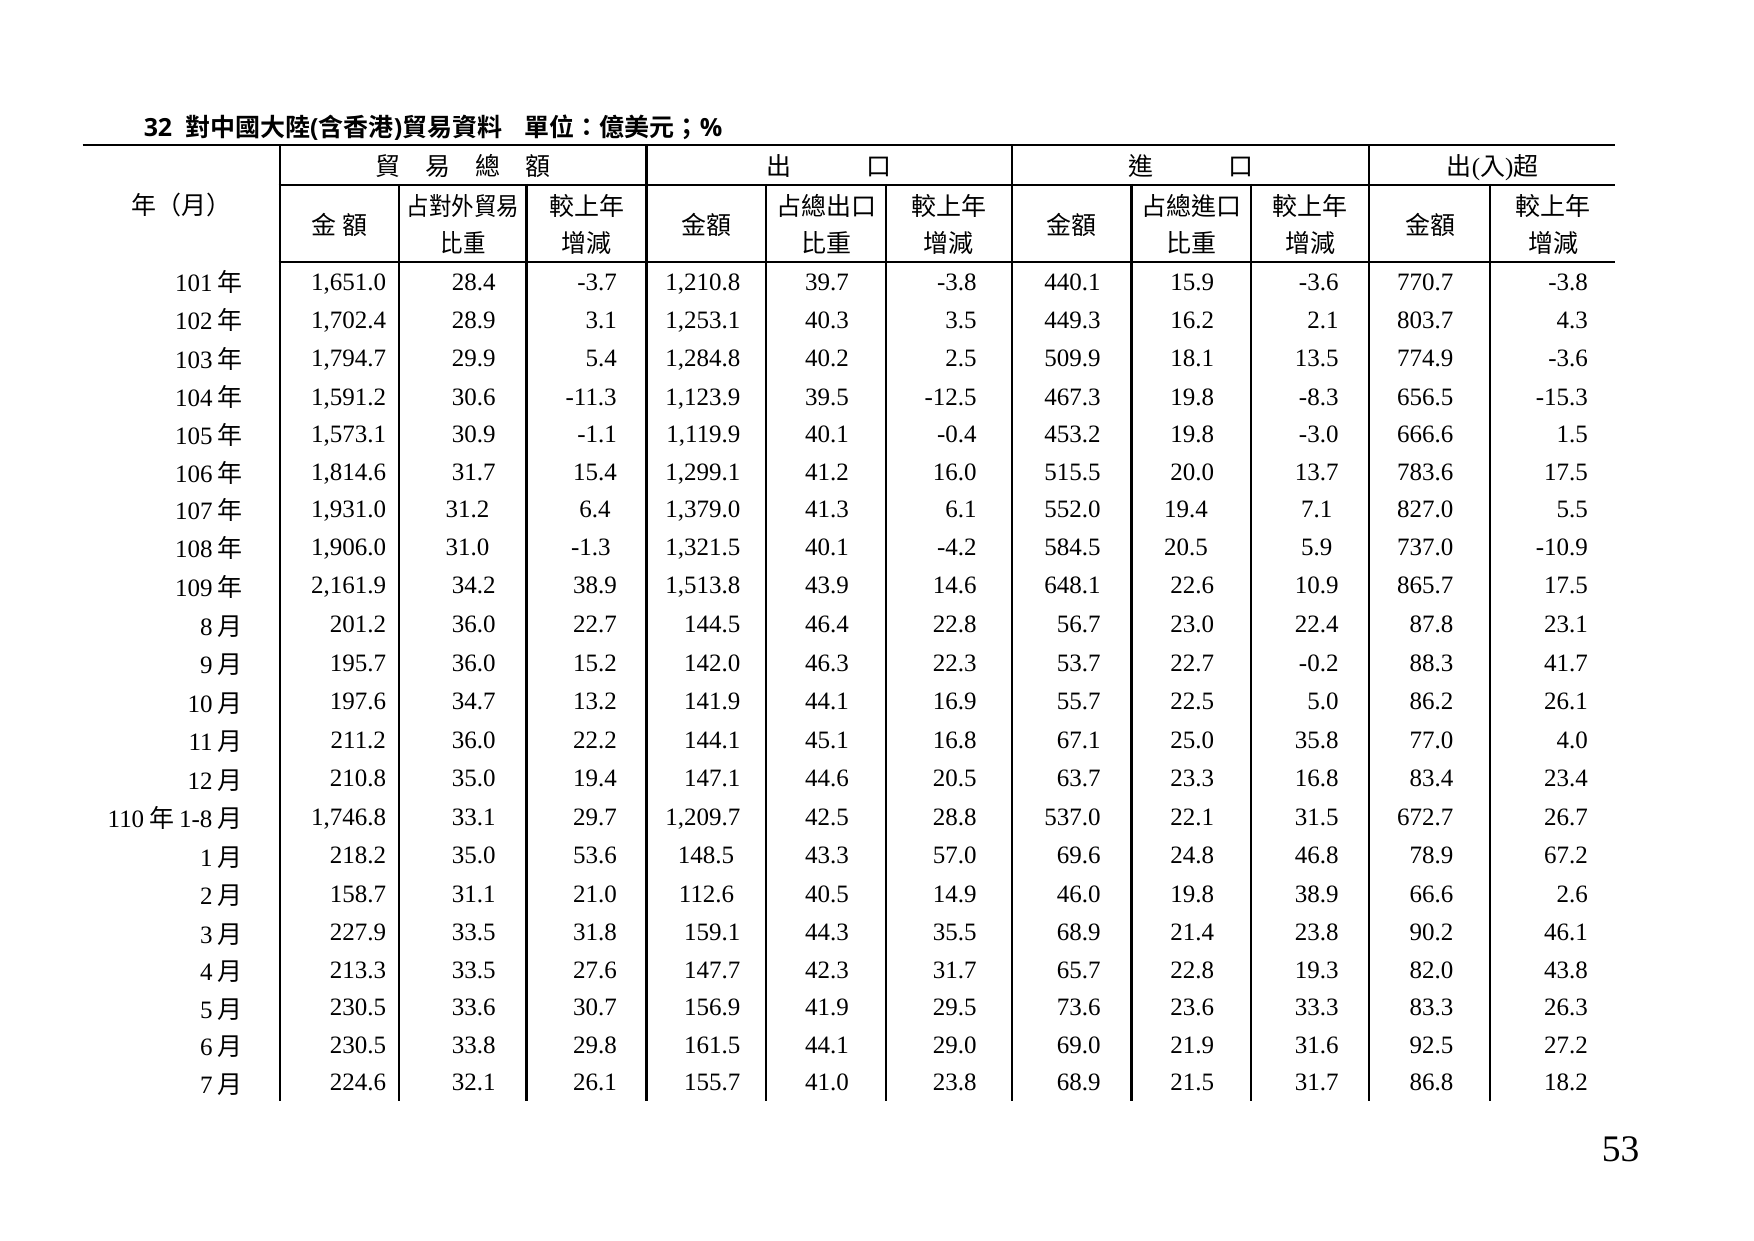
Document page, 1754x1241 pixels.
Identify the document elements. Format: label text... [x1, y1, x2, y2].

table_cell 88.3 [1370, 644, 1489, 681]
table_cell 41.3 [767, 491, 885, 528]
table_cell 41.9 [767, 989, 885, 1026]
table_cell 22.3 [887, 644, 1011, 681]
table_cell 201.2 [281, 605, 398, 643]
table_cell 2.1 [1252, 300, 1368, 339]
table_cell 較上年 增減 [887, 186, 1011, 261]
table_cell 35.5 [887, 914, 1011, 951]
table_cell 33.5 [400, 951, 525, 989]
table_cell 141.9 [648, 683, 765, 720]
table_cell 45.1 [767, 721, 885, 758]
table_cell 2.6 [1491, 875, 1615, 913]
table_cell 17.5 [1491, 567, 1615, 604]
table_cell 25.0 [1133, 721, 1250, 758]
table_cell 1,591.2 [281, 377, 398, 416]
table_cell 55.7 [1013, 683, 1130, 720]
table_header 貿 易 總 額 [281, 146, 645, 184]
table_cell -15.3 [1491, 377, 1615, 416]
table_cell -3.8 [1491, 263, 1615, 300]
table_cell 107年 [83, 491, 279, 528]
table_cell 1,210.8 [648, 263, 765, 300]
subtitle 32 對中國大陸(含香港)貿易資料 單位：億美元；% [59, 107, 1639, 144]
table_cell 66.6 [1370, 875, 1489, 913]
table_cell 82.0 [1370, 951, 1489, 989]
table_cell 515.5 [1013, 453, 1130, 491]
table_cell 1,321.5 [648, 528, 765, 566]
table_cell 102年 [83, 300, 279, 339]
table_cell 36.0 [400, 721, 525, 758]
table_cell 27.2 [1491, 1026, 1615, 1064]
table_cell 6.1 [887, 491, 1011, 528]
table_cell 230.5 [281, 989, 398, 1026]
table_cell 43.8 [1491, 951, 1615, 989]
table_cell 104年 [83, 377, 279, 416]
table_cell 31.6 [1252, 1026, 1368, 1064]
table_cell 67.2 [1491, 837, 1615, 874]
table_cell 156.9 [648, 989, 765, 1026]
table_cell 65.7 [1013, 951, 1130, 989]
table_header 出(入)超 [1370, 146, 1615, 184]
table_cell 1,123.9 [648, 377, 765, 416]
table_cell 737.0 [1370, 528, 1489, 566]
table_cell 40.1 [767, 528, 885, 566]
table_cell 18.1 [1133, 339, 1250, 377]
table_cell 22.5 [1133, 683, 1250, 720]
table_cell 31.2 [400, 491, 525, 528]
table_cell 28.4 [400, 263, 525, 300]
table_cell 1,702.4 [281, 300, 398, 339]
table_cell 648.1 [1013, 567, 1130, 604]
table_cell 83.4 [1370, 760, 1489, 797]
table_cell -11.3 [528, 377, 645, 416]
table_cell 16.0 [887, 453, 1011, 491]
table_cell 28.8 [887, 798, 1011, 836]
table_cell 5.5 [1491, 491, 1615, 528]
table_cell 144.1 [648, 721, 765, 758]
table_cell 22.6 [1133, 567, 1250, 604]
table_cell 15.9 [1133, 263, 1250, 300]
table_cell 1,379.0 [648, 491, 765, 528]
table_cell 31.0 [400, 528, 525, 566]
table_cell 39.5 [767, 377, 885, 416]
table_cell -10.9 [1491, 528, 1615, 566]
table_cell 金額 [1013, 186, 1130, 261]
table_cell 22.1 [1133, 798, 1250, 836]
table_cell -3.8 [887, 263, 1011, 300]
table_cell 1,284.8 [648, 339, 765, 377]
table_cell 46.4 [767, 605, 885, 643]
table_cell 7月 [83, 1064, 279, 1101]
table_cell 40.3 [767, 300, 885, 339]
table_cell -3.6 [1252, 263, 1368, 300]
table_cell 41.0 [767, 1064, 885, 1101]
table_cell 35.0 [400, 760, 525, 797]
table_cell 509.9 [1013, 339, 1130, 377]
table_cell 77.0 [1370, 721, 1489, 758]
table_cell 19.8 [1133, 875, 1250, 913]
table_cell 18.2 [1491, 1064, 1615, 1101]
table_cell 33.8 [400, 1026, 525, 1064]
table_cell 29.8 [528, 1026, 645, 1064]
table_cell 21.0 [528, 875, 645, 913]
table_cell 11月 [83, 721, 279, 758]
table_cell 21.5 [1133, 1064, 1250, 1101]
table_cell 29.0 [887, 1026, 1011, 1064]
table_cell 21.9 [1133, 1026, 1250, 1064]
table_cell 1,119.9 [648, 416, 765, 453]
table_cell 5月 [83, 989, 279, 1026]
table_cell 41.7 [1491, 644, 1615, 681]
table_cell 83.3 [1370, 989, 1489, 1026]
table_cell 453.2 [1013, 416, 1130, 453]
table_cell 5.4 [528, 339, 645, 377]
table_header 年（月） [83, 146, 279, 261]
table_cell 33.1 [400, 798, 525, 836]
table_cell 195.7 [281, 644, 398, 681]
table_cell 656.5 [1370, 377, 1489, 416]
table_cell -3.6 [1491, 339, 1615, 377]
table_cell 3.5 [887, 300, 1011, 339]
table_cell -0.4 [887, 416, 1011, 453]
table_cell 43.9 [767, 567, 885, 604]
table_cell 44.1 [767, 683, 885, 720]
table_cell 金 額 [281, 186, 398, 261]
table_cell 27.6 [528, 951, 645, 989]
table_cell 73.6 [1013, 989, 1130, 1026]
table_cell 67.1 [1013, 721, 1130, 758]
table_cell 40.1 [767, 416, 885, 453]
table_cell 1,299.1 [648, 453, 765, 491]
table_cell 38.9 [1252, 875, 1368, 913]
table_cell 68.9 [1013, 1064, 1130, 1101]
table_cell 4月 [83, 951, 279, 989]
table_cell 86.8 [1370, 1064, 1489, 1101]
table_cell 1,513.8 [648, 567, 765, 604]
table_cell 29.9 [400, 339, 525, 377]
table_cell 43.3 [767, 837, 885, 874]
table_cell 23.4 [1491, 760, 1615, 797]
table_cell 34.7 [400, 683, 525, 720]
table_cell 占總進口比重 [1133, 186, 1250, 261]
table_cell 40.5 [767, 875, 885, 913]
table_cell 29.7 [528, 798, 645, 836]
table_cell 1月 [83, 837, 279, 874]
table_cell 1,814.6 [281, 453, 398, 491]
table_cell 108年 [83, 528, 279, 566]
table_cell -12.5 [887, 377, 1011, 416]
table_cell 30.7 [528, 989, 645, 1026]
table_cell 666.6 [1370, 416, 1489, 453]
table_cell 31.5 [1252, 798, 1368, 836]
table_cell 占對外貿易比重 [400, 186, 525, 261]
table_cell 103年 [83, 339, 279, 377]
table_cell 13.5 [1252, 339, 1368, 377]
table_cell 6.4 [528, 491, 645, 528]
table_cell 69.0 [1013, 1026, 1130, 1064]
table_cell 148.5 [648, 837, 765, 874]
table_cell 112.6 [648, 875, 765, 913]
table_cell 3月 [83, 914, 279, 951]
table_cell 44.6 [767, 760, 885, 797]
table_cell 36.0 [400, 644, 525, 681]
table_cell 22.7 [1133, 644, 1250, 681]
table_cell 1,573.1 [281, 416, 398, 453]
table_cell 35.0 [400, 837, 525, 874]
table_cell 774.9 [1370, 339, 1489, 377]
table_cell 22.8 [887, 605, 1011, 643]
table_cell 23.6 [1133, 989, 1250, 1026]
table_cell 13.2 [528, 683, 645, 720]
table_cell 53.7 [1013, 644, 1130, 681]
table_cell 87.8 [1370, 605, 1489, 643]
table_cell 827.0 [1370, 491, 1489, 528]
table_cell 78.9 [1370, 837, 1489, 874]
table_cell 46.3 [767, 644, 885, 681]
table_cell 36.0 [400, 605, 525, 643]
table_cell 39.7 [767, 263, 885, 300]
table_cell 147.7 [648, 951, 765, 989]
table_cell 41.2 [767, 453, 885, 491]
table_cell 15.4 [528, 453, 645, 491]
table_cell 占總出口比重 [767, 186, 885, 261]
table_header 出 口 [648, 146, 1011, 184]
table_cell 較上年 增減 [528, 186, 645, 261]
table_cell 161.5 [648, 1026, 765, 1064]
table_cell 31.1 [400, 875, 525, 913]
table_cell 56.7 [1013, 605, 1130, 643]
table_cell 224.6 [281, 1064, 398, 1101]
table_cell 30.6 [400, 377, 525, 416]
table_cell 46.1 [1491, 914, 1615, 951]
table_cell 42.5 [767, 798, 885, 836]
table_cell 26.7 [1491, 798, 1615, 836]
table_cell -1.3 [528, 528, 645, 566]
table_cell 53.6 [528, 837, 645, 874]
table_cell 16.8 [1252, 760, 1368, 797]
table_cell 2.5 [887, 339, 1011, 377]
table_cell 2,161.9 [281, 567, 398, 604]
table_cell 13.7 [1252, 453, 1368, 491]
table_cell 10月 [83, 683, 279, 720]
table_cell 230.5 [281, 1026, 398, 1064]
table_cell 142.0 [648, 644, 765, 681]
table_cell 21.4 [1133, 914, 1250, 951]
table_cell 12月 [83, 760, 279, 797]
table_cell 較上年 增減 [1491, 186, 1615, 261]
table_cell 19.8 [1133, 416, 1250, 453]
table_cell 20.0 [1133, 453, 1250, 491]
table_cell 8月 [83, 605, 279, 643]
table_cell 211.2 [281, 721, 398, 758]
table_cell 31.8 [528, 914, 645, 951]
table_cell 28.9 [400, 300, 525, 339]
table_cell 16.8 [887, 721, 1011, 758]
table_cell 23.3 [1133, 760, 1250, 797]
table_cell 19.4 [528, 760, 645, 797]
table_cell 105年 [83, 416, 279, 453]
table_cell 46.8 [1252, 837, 1368, 874]
table_cell 467.3 [1013, 377, 1130, 416]
table_cell 26.1 [1491, 683, 1615, 720]
table_cell 金額 [1370, 186, 1489, 261]
table_cell 40.2 [767, 339, 885, 377]
table_cell 159.1 [648, 914, 765, 951]
table_cell 783.6 [1370, 453, 1489, 491]
table_cell 147.1 [648, 760, 765, 797]
table_cell 44.3 [767, 914, 885, 951]
table_cell 22.8 [1133, 951, 1250, 989]
table_cell 33.5 [400, 914, 525, 951]
table_cell 33.6 [400, 989, 525, 1026]
table_cell 110年1-8月 [83, 798, 279, 836]
table_cell 46.0 [1013, 875, 1130, 913]
table_cell -4.2 [887, 528, 1011, 566]
table_cell 22.7 [528, 605, 645, 643]
table_cell 86.2 [1370, 683, 1489, 720]
table_cell 584.5 [1013, 528, 1130, 566]
table_cell 440.1 [1013, 263, 1130, 300]
table_cell 109年 [83, 567, 279, 604]
table_cell 90.2 [1370, 914, 1489, 951]
table_cell 1,906.0 [281, 528, 398, 566]
table_cell 23.0 [1133, 605, 1250, 643]
table_cell 1,209.7 [648, 798, 765, 836]
table_cell 57.0 [887, 837, 1011, 874]
table_cell 155.7 [648, 1064, 765, 1101]
table_cell 537.0 [1013, 798, 1130, 836]
table_cell 106年 [83, 453, 279, 491]
table_cell 44.1 [767, 1026, 885, 1064]
table_cell 23.1 [1491, 605, 1615, 643]
table_cell 552.0 [1013, 491, 1130, 528]
table_header 進 口 [1013, 146, 1368, 184]
table_cell 69.6 [1013, 837, 1130, 874]
table_cell 672.7 [1370, 798, 1489, 836]
table_cell 144.5 [648, 605, 765, 643]
table_cell 227.9 [281, 914, 398, 951]
table_cell 19.4 [1133, 491, 1250, 528]
table_cell 1,931.0 [281, 491, 398, 528]
table_cell 19.8 [1133, 377, 1250, 416]
table_cell 14.6 [887, 567, 1011, 604]
table_cell 17.5 [1491, 453, 1615, 491]
table_cell 26.3 [1491, 989, 1615, 1026]
table_cell 24.8 [1133, 837, 1250, 874]
table_cell 7.1 [1252, 491, 1368, 528]
table_cell 22.4 [1252, 605, 1368, 643]
table_cell -3.0 [1252, 416, 1368, 453]
table_cell 10.9 [1252, 567, 1368, 604]
table_cell 803.7 [1370, 300, 1489, 339]
table_cell 1,794.7 [281, 339, 398, 377]
table_cell 30.9 [400, 416, 525, 453]
table_cell 5.9 [1252, 528, 1368, 566]
table_cell 15.2 [528, 644, 645, 681]
table_cell 31.7 [400, 453, 525, 491]
table_cell 770.7 [1370, 263, 1489, 300]
table_cell 218.2 [281, 837, 398, 874]
table_cell 865.7 [1370, 567, 1489, 604]
table_cell 31.7 [1252, 1064, 1368, 1101]
table_cell 22.2 [528, 721, 645, 758]
table_cell 6月 [83, 1026, 279, 1064]
table_cell 3.1 [528, 300, 645, 339]
table_cell 23.8 [887, 1064, 1011, 1101]
table_cell 1,746.8 [281, 798, 398, 836]
table_cell 20.5 [887, 760, 1011, 797]
table_cell 1,253.1 [648, 300, 765, 339]
table_cell 1,651.0 [281, 263, 398, 300]
table_cell 26.1 [528, 1064, 645, 1101]
table_cell 32.1 [400, 1064, 525, 1101]
table_cell 33.3 [1252, 989, 1368, 1026]
table_cell 42.3 [767, 951, 885, 989]
table_cell 20.5 [1133, 528, 1250, 566]
table_cell 35.8 [1252, 721, 1368, 758]
table_cell 449.3 [1013, 300, 1130, 339]
table_cell 9月 [83, 644, 279, 681]
table_cell 92.5 [1370, 1026, 1489, 1064]
table_cell 14.9 [887, 875, 1011, 913]
table_cell 38.9 [528, 567, 645, 604]
table_cell 23.8 [1252, 914, 1368, 951]
table_cell 29.5 [887, 989, 1011, 1026]
table_cell 1.5 [1491, 416, 1615, 453]
table_cell 34.2 [400, 567, 525, 604]
table_cell 2月 [83, 875, 279, 913]
table_cell 101年 [83, 261, 279, 300]
table_cell -8.3 [1252, 377, 1368, 416]
table_cell 210.8 [281, 760, 398, 797]
table_cell -3.7 [528, 263, 645, 300]
table_cell 63.7 [1013, 760, 1130, 797]
table_cell -0.2 [1252, 644, 1368, 681]
table_cell 213.3 [281, 951, 398, 989]
table_cell 4.3 [1491, 300, 1615, 339]
table_cell 16.2 [1133, 300, 1250, 339]
table_cell 16.9 [887, 683, 1011, 720]
table_cell 金額 [648, 186, 765, 261]
table_cell 31.7 [887, 951, 1011, 989]
table_cell 158.7 [281, 875, 398, 913]
table_cell 5.0 [1252, 683, 1368, 720]
table_cell 197.6 [281, 683, 398, 720]
table_cell 68.9 [1013, 914, 1130, 951]
table_cell -1.1 [528, 416, 645, 453]
table_cell 19.3 [1252, 951, 1368, 989]
table_cell 4.0 [1491, 721, 1615, 758]
table_cell 較上年 增減 [1252, 186, 1368, 261]
